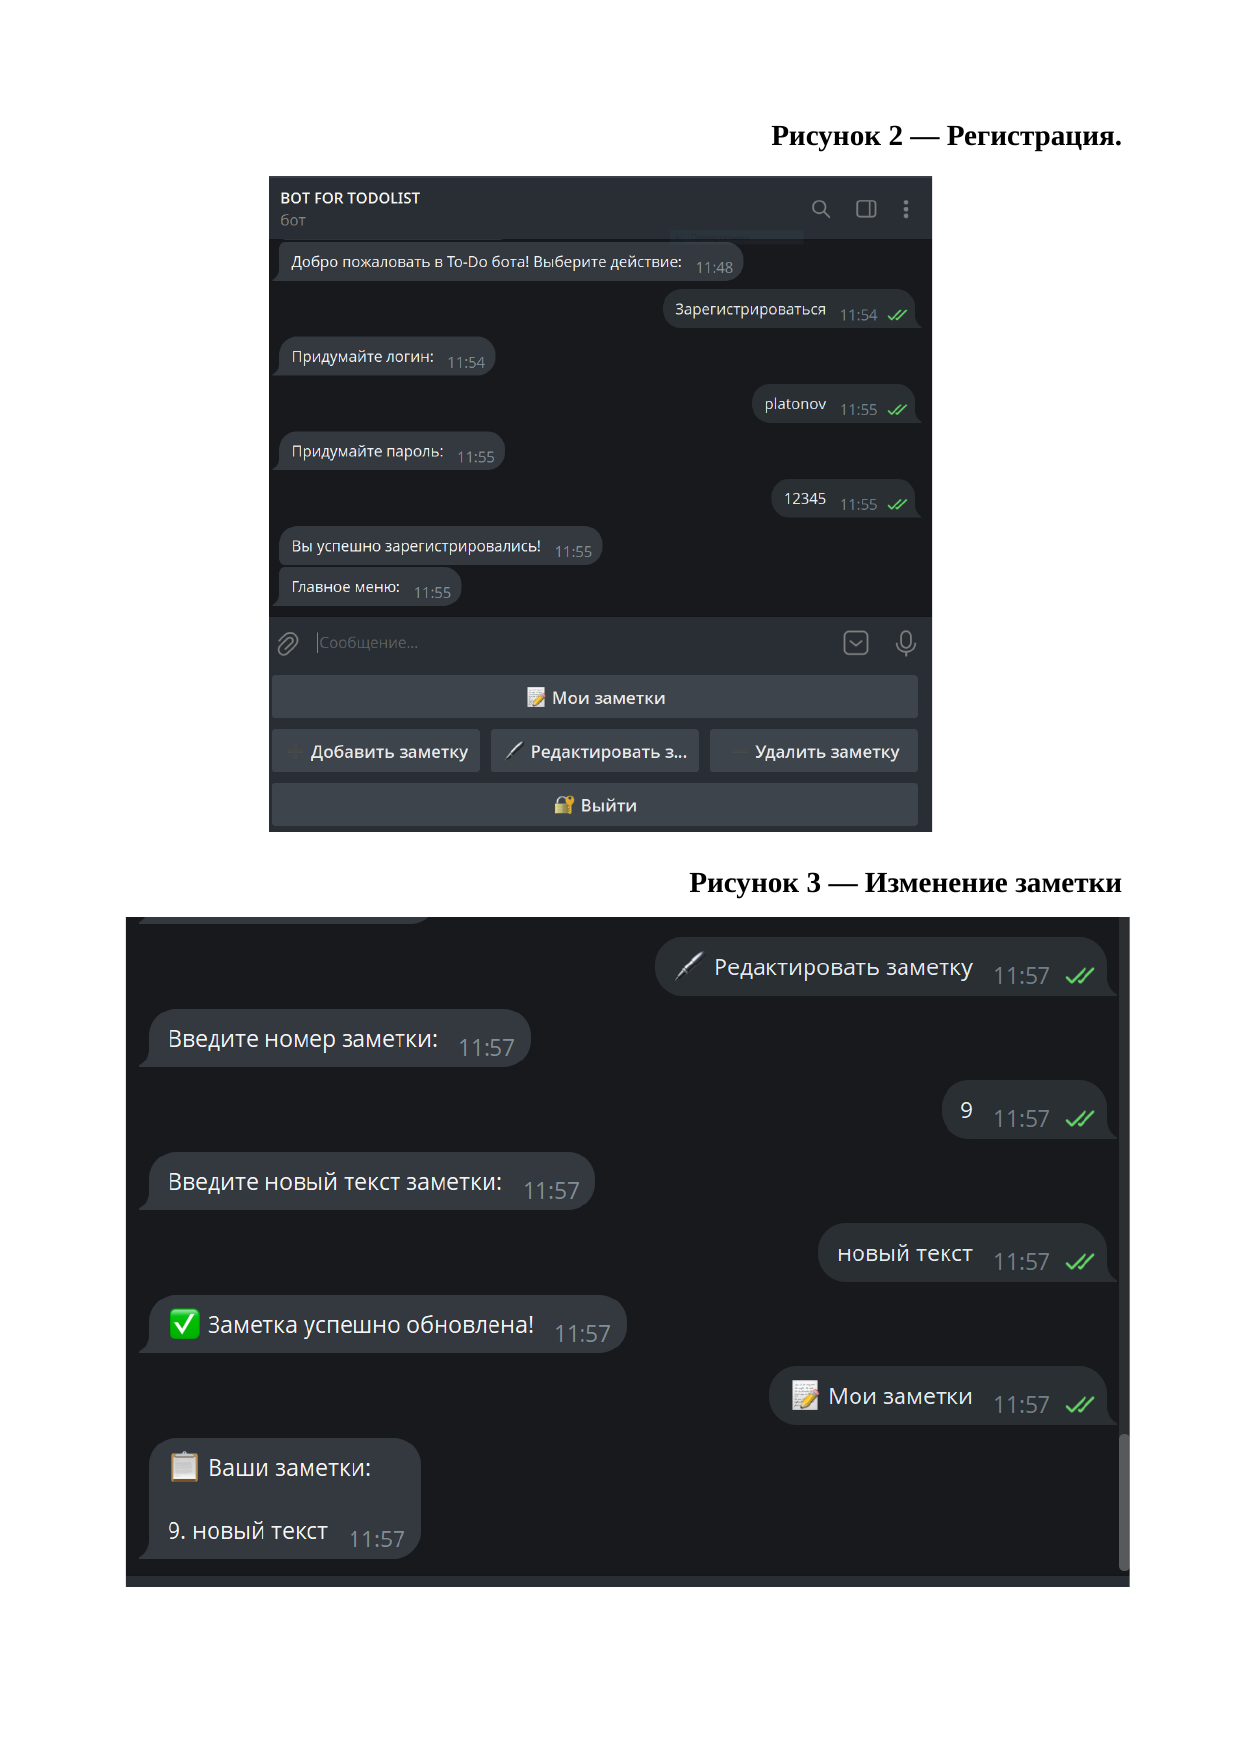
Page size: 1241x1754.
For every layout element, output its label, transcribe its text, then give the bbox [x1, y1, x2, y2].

text Рисунок 3 — Изменение заметки [118, 866, 1122, 899]
text Рисунок 2 — Регистрация. [118, 118, 1122, 152]
picture [125, 917, 1130, 1587]
picture [269, 176, 933, 832]
